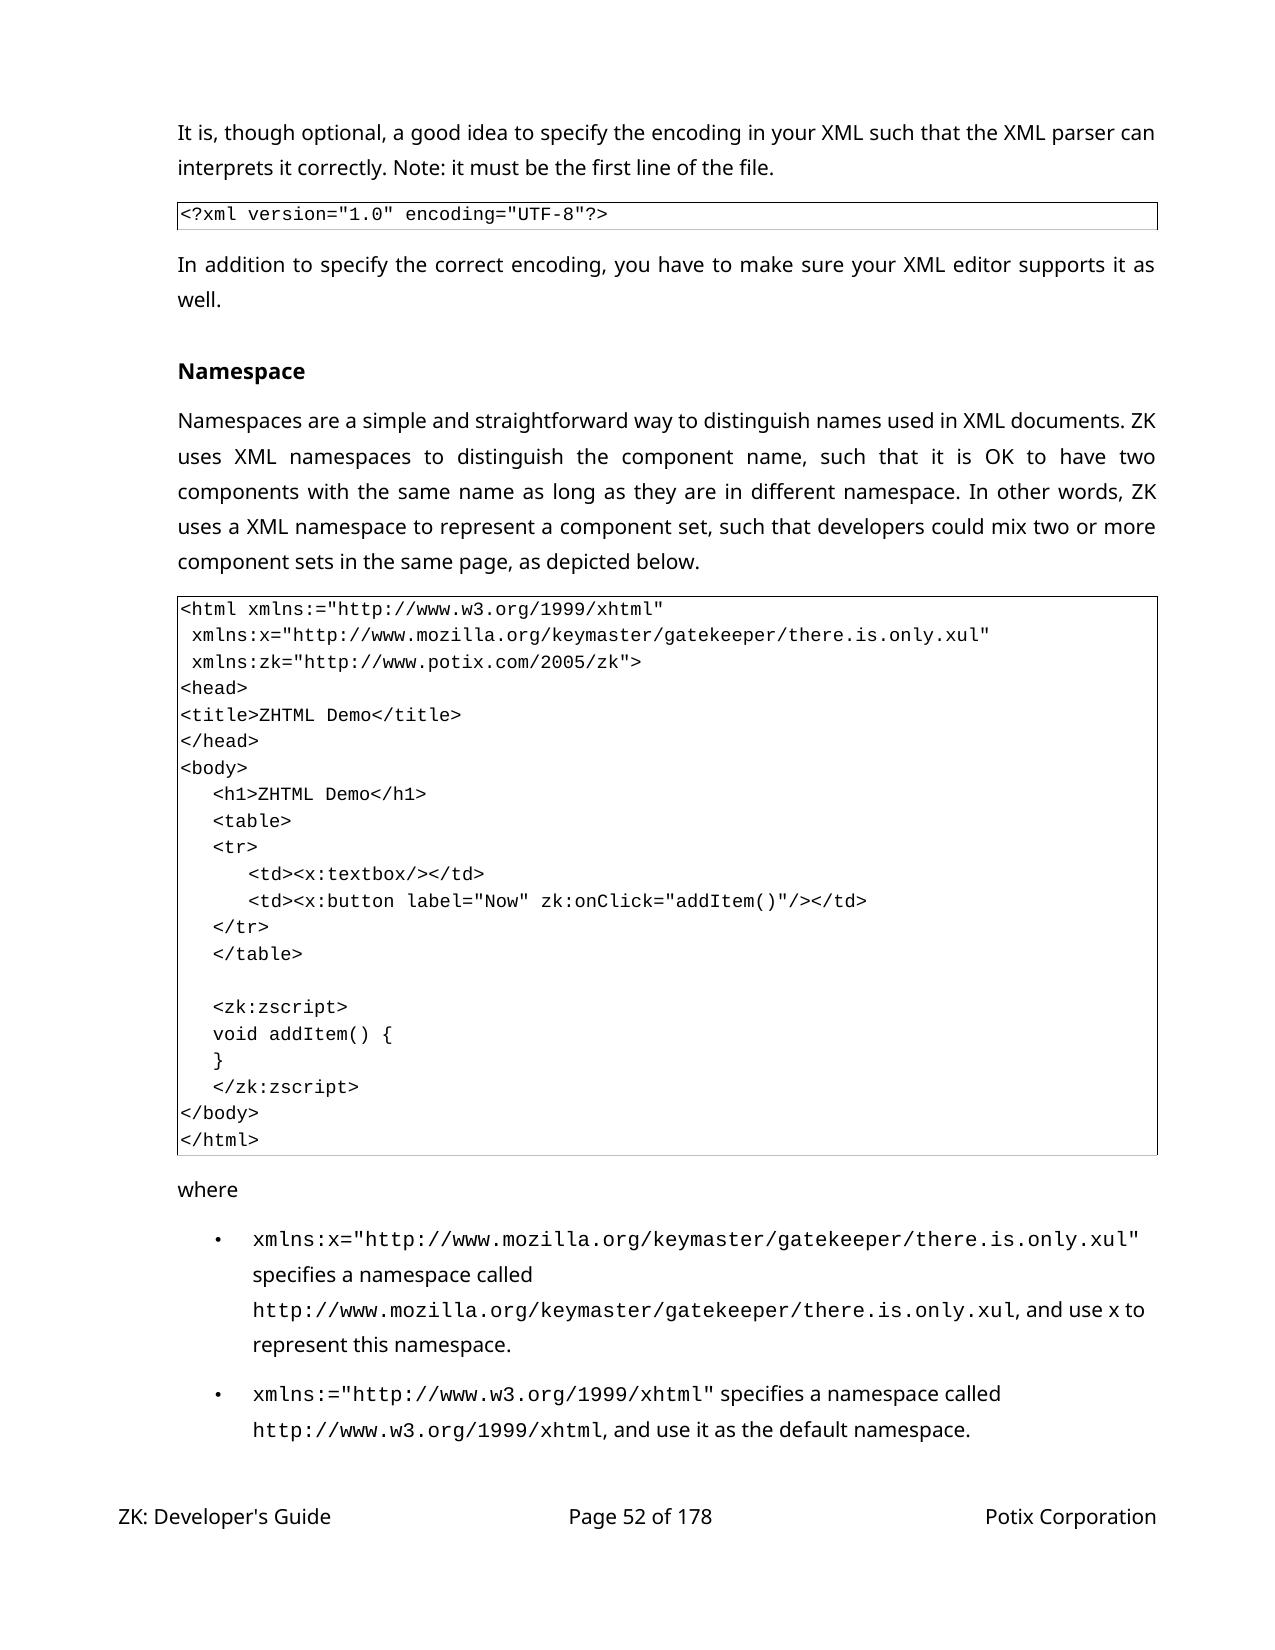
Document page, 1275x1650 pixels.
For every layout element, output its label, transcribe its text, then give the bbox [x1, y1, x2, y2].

text In addition to specify the correct encoding, you have to make sure your XML editor supports it as well. [177, 250, 1157, 313]
text where [177, 1176, 1157, 1204]
list xmlns:x="http://www.mozilla.org/keymaster/gatekeeper/there.is.only.xul" specifies a namespace called http://www.mozilla.org/keymaster/gatekeeper/there.is.only.xul, and use x to represent this namespace. [215, 1224, 1157, 1359]
subtitle Namespace [177, 356, 1157, 386]
text <html xmlns:="http://www.w3.org/1999/xhtml" xmlns:x="http://www.mozilla.org/keymaster/gatekeeper/there.is.only.xul" xmlns:zk="http://www.potix.com/2005/zk"> <head> <title>ZHTML Demo</title> </head> <body> <h1>ZHTML Demo</h1> <table> <tr> <td><x:textbox/></td> <td><x:button label="Now" zk:onClick="addItem()"/></td> </tr> </table> <zk:zscript> void addItem() { } </zk:zscript> </body> </html> [178, 597, 1157, 1155]
text <?xml version="1.0" encoding="UTF-8"?> [178, 203, 1157, 229]
text It is, though optional, a good idea to specify the encoding in your XML such that the XML parser can interprets it correctly. Note: it must be the first line of the file. [177, 118, 1157, 182]
list xmlns:="http://www.w3.org/1999/xhtml" specifies a namespace called http://www.w3.org/1999/xhtml, and use it as the default namespace. [215, 1379, 1157, 1443]
text Namespaces are a simple and straightforward way to distinguish names used in XML documents. ZK uses XML namespaces to distinguish the component name, such that it is OK to have two components with the same name as long as they are in different namespace. In other words, ZK uses a XML namespace to represent a component set, such that developers could mix two or more component sets in the same page, as depicted below. [177, 407, 1157, 576]
